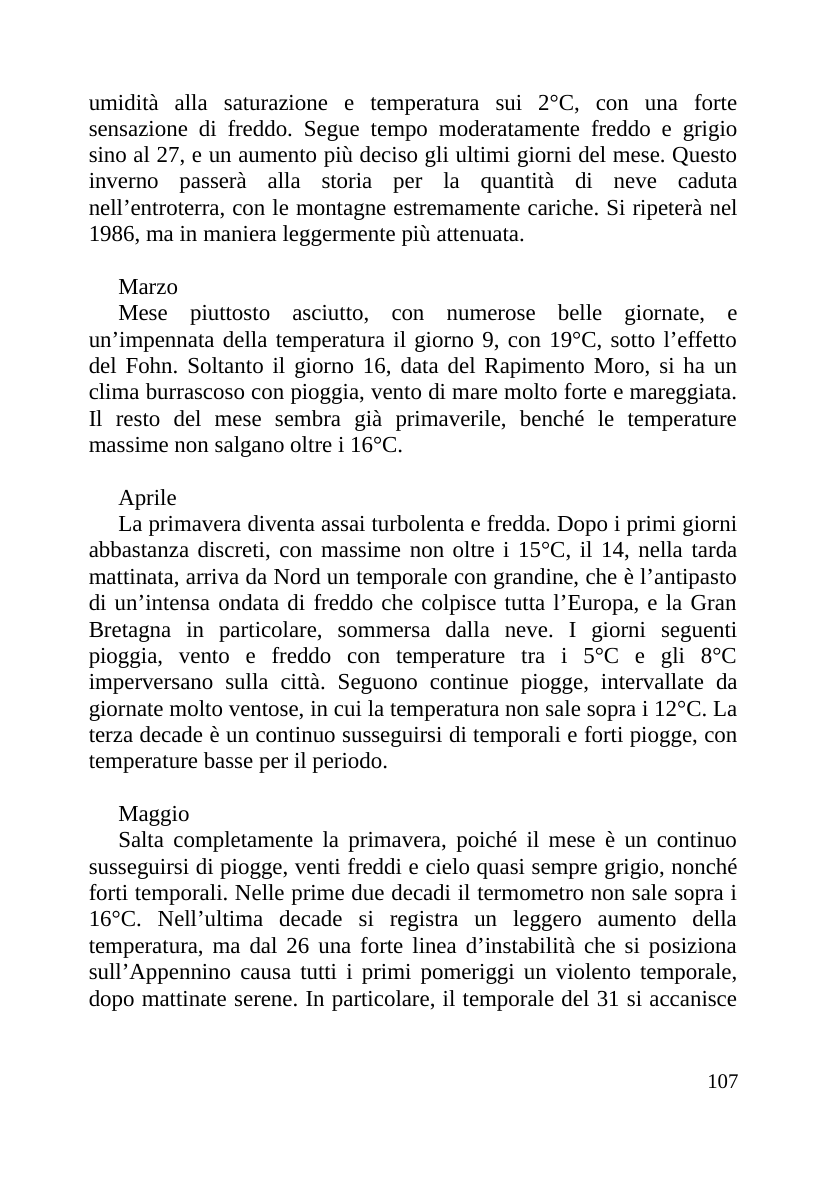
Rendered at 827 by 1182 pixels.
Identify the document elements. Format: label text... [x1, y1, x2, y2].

text La primavera diventa assai turbolenta e fredda. Dopo i primi giorni abbastanza discreti, con massime non oltre i 15°C, il 14, nella tarda mattinata, arriva da Nord un temporale con grandine, che è l’antipasto di un’intensa ondata di freddo che colpisce tutta l’Europa, e la Gran Bretagna in particolare, sommersa dalla neve. I giorni seguenti pioggia, vento e freddo con temperature tra i 5°C e gli 8°C imperversano sulla città. Seguono continue piogge, intervallate da giornate molto ventose, in cui la temperatura non sale sopra i 12°C. La terza decade è un continuo susseguirsi di temporali e forti piogge, con temperature basse per il periodo. [88, 510, 738, 774]
text Aprile [88, 484, 738, 510]
text Salta completamente la primavera, poiché il mese è un continuo susseguirsi di piogge, venti freddi e cielo quasi sempre grigio, nonché forti temporali. Nelle prime due decadi il termometro non sale sopra i 16°C. Nell’ultima decade si registra un leggero aumento della temperatura, ma dal 26 una forte linea d’instabilità che si posiziona sull’Appennino causa tutti i primi pomeriggi un violento temporale, dopo mattinate serene. In particolare, il temporale del 31 si accanisce [88, 826, 738, 1011]
text Mese piuttosto asciutto, con numerose belle giornate, e un’impennata della temperatura il giorno 9, con 19°C, sotto l’effetto del Fohn. Soltanto il giorno 16, data del Rapimento Moro, si ha un clima burrascoso con pioggia, vento di mare molto forte e mareggiata. Il resto del mese sembra già primaverile, benché le temperature massime non salgano oltre i 16°C. [88, 299, 738, 457]
text Maggio [88, 800, 738, 826]
text umidità alla saturazione e temperatura sui 2°C, con una forte sensazione di freddo. Segue tempo moderatamente freddo e grigio sino al 27, e un aumento più deciso gli ultimi giorni del mese. Questo inverno passerà alla storia per la quantità di neve caduta nell’entroterra, con le montagne estremamente cariche. Si ripeterà nel 1986, ma in maniera leggermente più attenuata. [88, 88, 738, 247]
text Marzo [88, 273, 738, 299]
